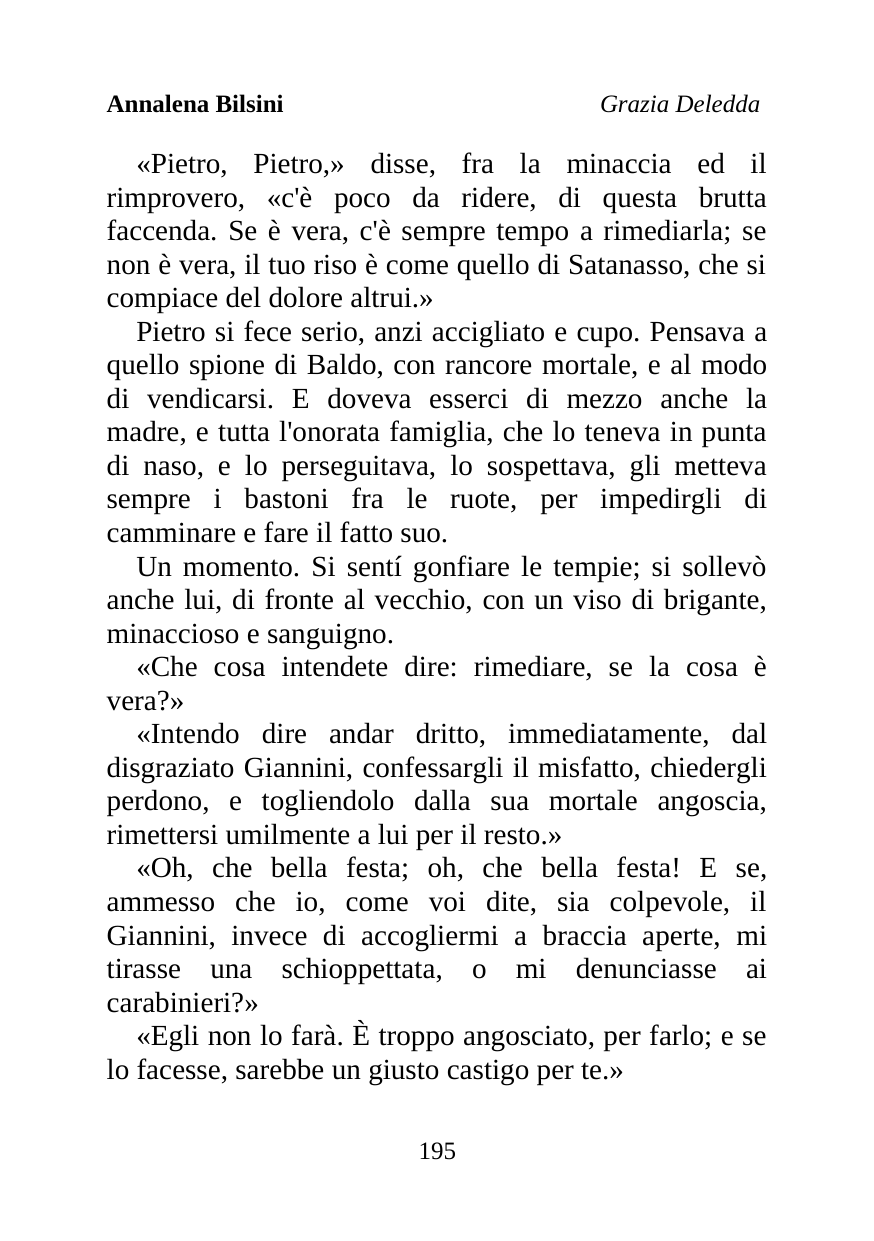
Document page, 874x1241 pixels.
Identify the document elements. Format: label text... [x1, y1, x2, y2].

text «Che cosa intendete dire: rimediare, se la cosa è vera?» [106, 649, 768, 716]
text Pietro si fece serio, anzi accigliato e cupo. Pensava a quello spione di Baldo, con rancore mortale, e al modo di vendicarsi. E doveva esserci di mezzo anche la madre, e tutta l'onorata famiglia, che lo teneva in punta di naso, e lo perseguitava, lo sospettava, gli metteva sempre i bastoni fra le ruote, per impedirgli di camminare e fare il fatto suo. [106, 314, 768, 549]
text «Egli non lo farà. È troppo angosciato, per farlo; e se lo facesse, sarebbe un giusto castigo per te.» [106, 1018, 768, 1085]
text «Pietro, Pietro,» disse, fra la minaccia ed il rimprovero, «c'è poco da ridere, di questa brutta faccenda. Se è vera, c'è sempre tempo a rimediarla; se non è vera, il tuo riso è come quello di Satanasso, che si compiace del dolore altrui.» [106, 146, 768, 314]
text «Intendo dire andar dritto, immediatamente, dal disgraziato Giannini, confessargli il misfatto, chiedergli perdono, e togliendolo dalla sua mortale angoscia, rimettersi umilmente a lui per il resto.» [106, 716, 768, 851]
text «Oh, che bella festa; oh, che bella festa! E se, ammesso che io, come voi dite, sia colpevole, il Giannini, invece di accogliermi a braccia aperte, mi tirasse una schioppettata, o mi denunciasse ai carabinieri?» [106, 851, 768, 1018]
text Un momento. Si sentí gonfiare le tempie; si sollevò anche lui, di fronte al vecchio, con un viso di brigante, minaccioso e sanguigno. [106, 549, 768, 649]
